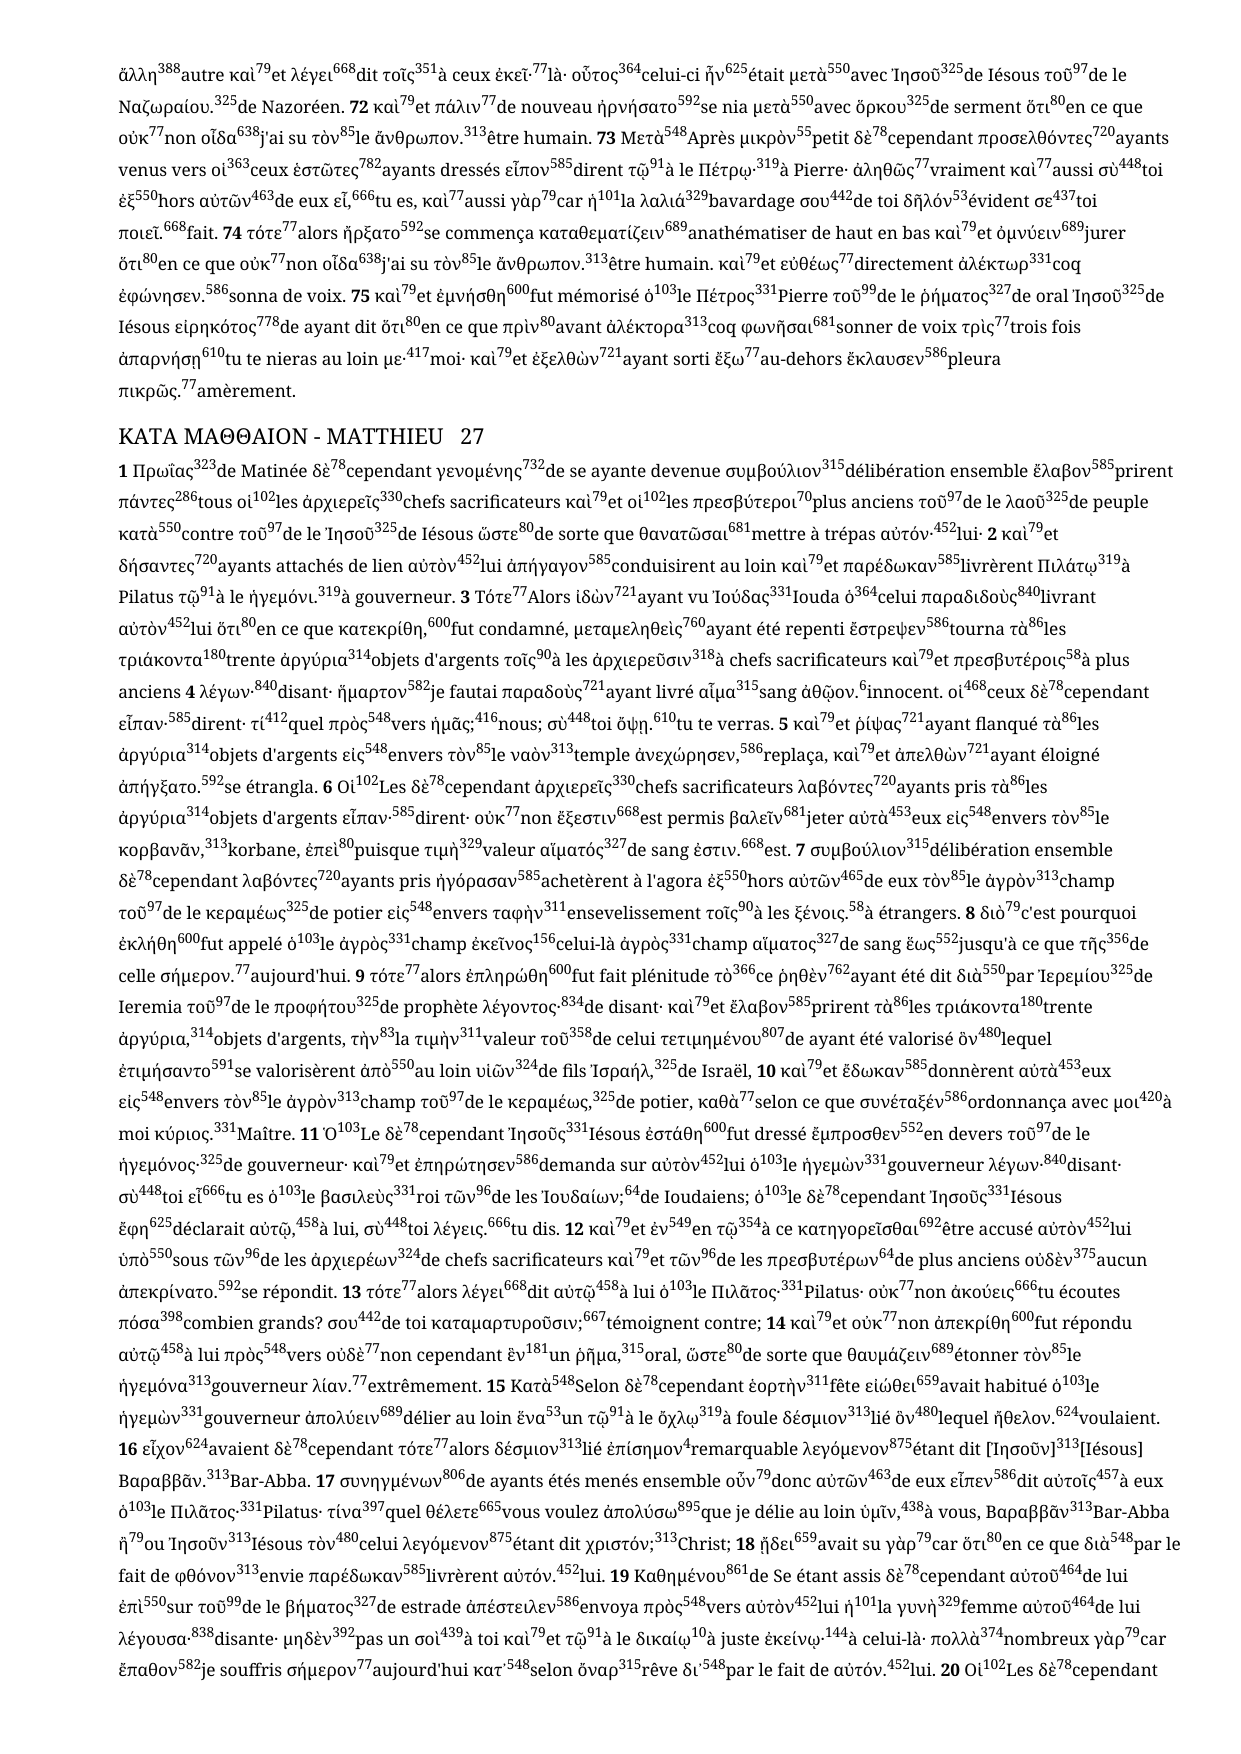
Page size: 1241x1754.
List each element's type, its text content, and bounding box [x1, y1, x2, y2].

text 1 Πρωΐας323de Matinée δὲ78cependant γενομένης732de se ayante devenue συμβούλιον315délibération ensemble ἔλαβον585prirent πάντες286tous οἱ102les ἀρχιερεῖς330chefs sacrificateurs καὶ79et οἱ102les πρεσβύτεροι70plus anciens τοῦ97de le λαοῦ325de peuple κατὰ550contre τοῦ97de le Ἰησοῦ325de Iésous ὥστε80de sorte que θανατῶσαι681mettre à trépas αὐτόν·452lui· 2 καὶ79et δήσαντες720ayants attachés de lien αὐτὸν452lui ἀπήγαγον585conduisirent au loin καὶ79et παρέδωκαν585livrèrent Πιλάτῳ319à Pilatus τῷ91à le ἡγεμόνι.319à gouverneur. 3 Τότε77Alors ἰδὼν721ayant vu Ἰούδας331Iouda ὁ364celui παραδιδοὺς840livrant αὐτὸν452lui ὅτι80en ce que κατεκρίθη,600fut condamné, μεταμεληθεὶς760ayant été repenti ἔστρεψεν586tourna τὰ86les τριάκοντα180trente ἀργύρια314objets d'argents τοῖς90à les ἀρχιερεῦσιν318à chefs sacrificateurs καὶ79et πρεσβυτέροις58à plus anciens 4 λέγων·840disant· ἥμαρτον582je fautai παραδοὺς721ayant livré αἷμα315sang ἀθῷον.6innocent. οἱ468ceux δὲ78cependant εἶπαν·585dirent· τί412quel πρὸς548vers ἡμᾶς;416nous; σὺ448toi ὄψῃ.610tu te verras. 5 καὶ79et ῥίψας721ayant flanqué τὰ86les ἀργύρια314objets d'argents εἰς548envers τὸν85le ναὸν313temple ἀνεχώρησεν,586replaça, καὶ79et ἀπελθὼν721ayant éloigné ἀπήγξατο.592se étrangla. 6 Οἱ102Les δὲ78cependant ἀρχιερεῖς330chefs sacrificateurs λαβόντες720ayants pris τὰ86les ἀργύρια314objets d'argents εἶπαν·585dirent· οὐκ77non ἔξεστιν668est permis βαλεῖν681jeter αὐτὰ453eux εἰς548envers τὸν85le κορβανᾶν,313korbane, ἐπεὶ80puisque τιμὴ329valeur αἵματός327de sang ἐστιν.668est. 7 συμβούλιον315délibération ensemble δὲ78cependant λαβόντες720ayants pris ἠγόρασαν585achetèrent à l'agora ἐξ550hors αὐτῶν465de eux τὸν85le ἀγρὸν313champ τοῦ97de le κεραμέως325de potier εἰς548envers ταφὴν311ensevelissement τοῖς90à les ξένοις.58à étrangers. 8 διὸ79c'est pourquoi ἐκλήθη600fut appelé ὁ103le ἀγρὸς331champ ἐκεῖνος156celui-là ἀγρὸς331champ αἵματος327de sang ἕως552jusqu'à ce que τῆς356de celle σήμερον.77aujourd'hui. 9 τότε77alors ἐπληρώθη600fut fait plénitude τὸ366ce ῥηθὲν762ayant été dit διὰ550par Ἰερεμίου325de Ieremia τοῦ97de le προφήτου325de prophète λέγοντος·834de disant· καὶ79et ἔλαβον585prirent τὰ86les τριάκοντα180trente ἀργύρια,314objets d'argents, τὴν83la τιμὴν311valeur τοῦ358de celui τετιμημένου807de ayant été valorisé ὃν480lequel ἐτιμήσαντο591se valorisèrent ἀπὸ550au loin υἱῶν324de fils Ἰσραήλ,325de Israël, 10 καὶ79et ἔδωκαν585donnèrent αὐτὰ453eux εἰς548envers τὸν85le ἀγρὸν313champ τοῦ97de le κεραμέως,325de potier, καθὰ77selon ce que συνέταξέν586ordonnança avec μοι420à moi κύριος.331Maître. 11 Ὁ103Le δὲ78cependant Ἰησοῦς331Iésous ἐστάθη600fut dressé ἔμπροσθεν552en devers τοῦ97de le ἡγεμόνος·325de gouverneur· καὶ79et ἐπηρώτησεν586demanda sur αὐτὸν452lui ὁ103le ἡγεμὼν331gouverneur λέγων·840disant· σὺ448toi εἶ666tu es ὁ103le βασιλεὺς331roi τῶν96de les Ἰουδαίων;64de Ioudaiens; ὁ103le δὲ78cependant Ἰησοῦς331Iésous ἔφη625déclarait αὐτῷ,458à lui, σὺ448toi λέγεις.666tu dis. 12 καὶ79et ἐν549en τῷ354à ce κατηγορεῖσθαι692être accusé αὐτὸν452lui ὑπὸ550sous τῶν96de les ἀρχιερέων324de chefs sacrificateurs καὶ79et τῶν96de les πρεσβυτέρων64de plus anciens οὐδὲν375aucun ἀπεκρίνατο.592se répondit. 13 τότε77alors λέγει668dit αὐτῷ458à lui ὁ103le Πιλᾶτος·331Pilatus· οὐκ77non ἀκούεις666tu écoutes πόσα398combien grands? σου442de toi καταμαρτυροῦσιν;667témoignent contre; 14 καὶ79et οὐκ77non ἀπεκρίθη600fut répondu αὐτῷ458à lui πρὸς548vers οὐδὲ77non cependant ἓν181un ῥῆμα,315oral, ὥστε80de sorte que θαυμάζειν689étonner τὸν85le ἡγεμόνα313gouverneur λίαν.77extrêmement. 15 Κατὰ548Selon δὲ78cependant ἑορτὴν311fête εἰώθει659avait habitué ὁ103le ἡγεμὼν331gouverneur ἀπολύειν689délier au loin ἕνα53un τῷ91à le ὄχλῳ319à foule δέσμιον313lié ὃν480lequel ἤθελον.624voulaient. 16 εἶχον624avaient δὲ78cependant τότε77alors δέσμιον313lié ἐπίσημον4remarquable λεγόμενον875étant dit [Ἰησοῦν]313[Iésous] Βαραββᾶν.313Bar-Abba. 17 συνηγμένων806de ayants étés menés ensemble οὖν79donc αὐτῶν463de eux εἶπεν586dit αὐτοῖς457à eux ὁ103le Πιλᾶτος·331Pilatus· τίνα397quel θέλετε665vous voulez ἀπολύσω895que je délie au loin ὑμῖν,438à vous, Βαραββᾶν313Bar-Abba ἢ79ou Ἰησοῦν313Iésous τὸν480celui λεγόμενον875étant dit χριστόν;313Christ; 18 ᾔδει659avait su γὰρ79car ὅτι80en ce que διὰ548par le fait de φθόνον313envie παρέδωκαν585livrèrent αὐτόν.452lui. 19 Καθημένου861de Se étant assis δὲ78cependant αὐτοῦ464de lui ἐπὶ550sur τοῦ99de le βήματος327de estrade ἀπέστειλεν586envoya πρὸς548vers αὐτὸν452lui ἡ101la γυνὴ329femme αὐτοῦ464de lui λέγουσα·838disante· μηδὲν392pas un σοὶ439à toi καὶ79et τῷ91à le δικαίῳ10à juste ἐκείνῳ·144à celui-là· πολλὰ374nombreux γὰρ79car ἔπαθον582je souffris σήμερον77aujourd'hui κατ᾽548selon ὄναρ315rêve δι᾽548par le fait de αὐτόν.452lui. 20 Οἱ102Les δὲ78cependant ἀρχιερεῖς330chefs sacrificateurs καὶ79et οἱ102les πρεσβύτεροι70plus anciens ἔπεισαν585persuadèrent τοὺς84les ὄχλους312foules ἵνα80afin que αἰτήσωνται904que se demandent τὸν85le Βαραββᾶν,313Bar-Abba, τὸν85le δὲ78cependant Ἰησοῦν313Iésous ἀπολέσωσιν.898que perdent au loin. 21 ἀποκριθεὶς760ayant été répondu δὲ78cependant ὁ103le ἡγεμὼν331gouverneur εἶπεν586dit αὐτοῖς·457à eux· τίνα397quel θέλετε665vous voulez ἀπὸ550au loin τῶν96de les δύο64de deux ἀπολύσω895que je délie au loin ὑμῖν;438à vous; οἱ468ceux δὲ78cependant εἶπαν·585dirent· τὸν85le Βαραββᾶν.313Bar-Abba. 22 λέγει668dit αὐτοῖς457à eux ὁ103le Πιλᾶτος·331Pilatus· τί399quel οὖν79donc ποιήσω895que je fasse Ἰησοῦν313Iésous τὸν480celui λεγόμενον875étant dit χριστόν;313Christ; λέγουσιν667disent πάντες·389tous· σταυρωθήτω.565soit crucifié. 23 ὁ469celui δὲ78cependant ἔφη·625déclarait· τί163quel γὰρ79car κακὸν55malicieux ἐποίησεν;586fit; οἱ468ceux δὲ78cependant περισσῶς77surabondamment ἔκραζον624croassaient λέγοντες·839disants· σταυρωθήτω.565soit crucifié. 24 Ἰδὼν721Ayant vu δὲ78cependant ὁ103le Πιλᾶτος331Pilatus ὅτι80en ce que οὐδὲν375aucun ὠφελεῖ668profite ἀλλὰ79mais μᾶλλον77davantage θόρυβος331tumulte γίνεται,674se devient, λαβὼν721ayant pris ὕδωρ315eau ἀπενίψατο592se lava au loin τὰς242les χεῖρας310mains ἀπέναντι552depuis en-devant τοῦ97de le ὄχλου325de foule λέγων·840disant· ἀθῷός47innocent εἰμι664je suis ἀπὸ550au loin τοῦ99de le αἵματος327de sang τούτου·358de celui-ci· ὑμεῖς447vous ὄψεσθε.609vous vous verrez. 25 καὶ79et ἀποκριθεὶς760ayant été répondu πᾶς287tout ὁ103le λαὸς331peuple εἶπεν·586dit· τὸ105le αἷμα333sang αὐτοῦ464de lui ἐφ᾽548sur ἡμᾶς416nous καὶ79et ἐπὶ548sur τὰ86les τέκνα314enfants ἡμῶν.423de nous. 26 τότε77alors ἀπέλυσεν586délia au loin αὐτοῖς457à eux τὸν85le Βαραββᾶν,313Bar-Abba, τὸν85le δὲ78cependant Ἰησοῦν313Iésous φραγελλώσας721ayant flagellé παρέδωκεν586livra ἵνα80afin que σταυρωθῇ.911que soit crucifié. 27 Τότε77Alors οἱ102les στρατιῶται330soldats τοῦ97de le ἡγεμόνος325de gouverneur παραλαβόντες720ayants pris à côté τὸν85le Ἰησοῦν313Iésous εἰς548envers τὸ87le πραιτώριον315prétoire συνήγαγον585menèrent ensemble ἐπ᾽548sur αὐτὸν452lui ὅλην267toute entière τὴν83la σπεῖραν.311spirale. 28 καὶ79et ἐκδύσαντες720ayants dévêtus αὐτὸν452lui χλαμύδα311chlamyde κοκκίνην2écarlate περιέθηκαν585posèrent autour αὐτῷ,458à lui, 29 καὶ79et πλέξαντες720ayants tressés στέφανον313couronne ἐξ550hors ἀκανθῶν322de épines ἐπέθηκαν585surposèrent ἐπὶ550sur τῆς95de la κεφαλῆς323de tête αὐτοῦ464de lui καὶ79et κάλαμον313calame ἐν549en τῇ89à la δεξιᾷ57à droite αὐτοῦ,464de lui, καὶ79et γονυπετήσαντες720ayants agenouillés ἔμπροσθεν552en devers αὐτοῦ464de lui ἐνέπαιξαν585enjouèrent αὐτῷ458à lui λέγοντες·839disants· χαῖρε,308sois de joie, ὁ109le βασιλεῦ337roi τῶν96de les Ἰουδαίων,64de Ioudaiens, 30 καὶ79et ἐμπτύσαντες720ayants crachés envers εἰς548envers αὐτὸν452lui ἔλαβον585prirent τὸν85le κάλαμον313calame καὶ79et ἔτυπτον624tapaient εἰς548envers τὴν83la κεφαλὴν311tête αὐτοῦ.464de lui. 31 Καὶ79Et ὅτε80lorsque ἐνέπαιξαν585enjouèrent αὐτῷ,458à lui, ἐξέδυσαν585dévêtirent αὐτὸν452lui τὴν83la χλαμύδα311chlamyde καὶ79et ἐνέδυσαν585habillèrent αὐτὸν452lui τὰ86les ἱμάτια314himations αὐτοῦ464de lui καὶ79et ἀπήγαγον585conduisirent au loin αὐτὸν452lui εἰς548envers τὸ348ce σταυρῶσαι.681crucifier. 32 Ἐξερχόμενοι866Se sortants δὲ78cependant εὗρον585trouvèrent ἄνθρωπον313être humain Κυρηναῖον313Cyrénéen ὀνόματι321à nom Σίμωνα,313Simon, τοῦτον346celui-ci ἠγγάρευσαν585réquisitionnèrent ἵνα80afin que ἄρῃ899que lève τὸν85le σταυρὸν313croix αὐτοῦ.464de lui. 33 Καὶ79Et ἐλθόντες720ayants venus εἰς548envers τόπον313lieu λεγόμενον875étant dit Γολγοθᾶ,311Golgotha, ὅ500lequel ἐστιν668est Κρανίου327de Crâne Τόπος331Lieu λεγόμενος,891étant dit, 34 ἔδωκαν585donnèrent αὐτῷ458à lui πιεῖν681boire οἶνον313vin μετὰ550avec χολῆς323de bile μεμιγμένον·796ayant été mixé· καὶ79et γευσάμενος740se ayant goûté οὐκ77non ἠθέλησεν586voulut πιεῖν.681boire. 35 Σταυρώσαντες720Ayants crucifiés δὲ78cependant αὐτὸν452lui διεμερίσαντο591se partagèrent en séparant τὰ86les ἱμάτια314himations αὐτοῦ464de lui βάλλοντες839jetants κλῆρον,313lot, 36 καὶ79et καθήμενοι866se étants assis ἐτήρουν624gardaient αὐτὸν452lui ἐκεῖ.77là. 37 Καὶ79Et ἐπέθηκαν585surposèrent ἐπάνω552sur le haut τῆς95de la κεφαλῆς323de tête αὐτοῦ464de lui τὴν83la αἰτίαν311cause αὐτοῦ464de lui γεγραμμένην·794ayante étée graphée· οὗτός364celui-ci ἐστιν668est Ἰησοῦς331Iésous ὁ103le βασιλεὺς331roi τῶν96de les Ἰουδαίων.64de Ioudaiens. 38 Τότε77Alors σταυροῦνται679sont crucifiés σὺν549avec αὐτῷ458à lui δύο196deux λῃσταί,330pilleurs, εἷς71un ἐκ550hors δεξιῶν66de droits καὶ79et εἷς71un ἐξ550hors εὐωνύμων.66de gauches. 39 Οἱ363Ceux δὲ78cependant παραπορευόμενοι866se allants à côté ἐβλασφήμουν624blasphémaient αὐτὸν452lui κινοῦντες839bougeants τὰς82les κεφαλὰς310têtes αὐτῶν463de eux 40 καὶ79et λέγοντες·839disants· ὁ369celui καταλύων845déliant vers le bas τὸν85le ναὸν313temple καὶ79et ἐν549en τρισὶν182à trois ἡμέραις316à journées οἰκοδομῶν,845édifiant en maison, σῶσον554sauve σεαυτόν,516toi-même, εἰ80si υἱὸς331fils εἶ666tu es τοῦ97de le θεοῦ,325de Dieu, [καὶ]79[et] κατάβηθι554descends ἀπὸ550au loin τοῦ97de le σταυροῦ.325de croix. 41 ὁμοίως77semblablement καὶ77aussi οἱ102les ἀρχιερεῖς330chefs sacrificateurs ἐμπαίζοντες839enjouants μετὰ550avec τῶν96de les γραμματέων324de lettrés καὶ79et πρεσβυτέρων64de plus anciens ἔλεγον·624disaient· 42 ἄλλους372autres ἔσωσεν,586sauva, ἑαυτὸν528lui-même οὐ77non δύναται674se peut σῶσαι·681sauver· βασιλεὺς331roi Ἰσραήλ325de Israël ἐστιν,668est, καταβάτω556descende νῦν77maintenant ἀπὸ550au loin τοῦ97de le σταυροῦ325de croix καὶ79et πιστεύσομεν601nous croirons ἐπ᾽548sur αὐτόν.452lui. 43 πέποιθεν642a persuadé ἐπὶ548sur τὸν85le θεόν,313Dieu, ῥυσάσθω560se délivre νῦν77maintenant εἰ80si θέλει668veut αὐτόν·452lui· εἶπεν586dit γὰρ79car ὅτι80en ce que θεοῦ325de Dieu εἰμι664je suis υἱός.331fils. 44 Τὸ87Le δ᾽78cependant αὐτὸ348même καὶ77aussi οἱ102les λῃσταὶ330pilleurs οἱ363ceux συσταυρωθέντες759ayants étés crucifiés avec σὺν549avec αὐτῷ458à lui ὠνείδιζον624réprouvaient αὐτόν.452lui. 45 Ἀπὸ550Au loin δὲ78cependant ἕκτης209de sixième ὥρας323de heure σκότος333ténèbre ἐγένετο592se devint ἐπὶ548sur πᾶσαν267toute τὴν83la γῆν311terre ἕως552jusqu'à ce que ὥρας323de heure ἐνάτης.209de neuvième. 46 περὶ548autour δὲ78cependant τὴν83la ἐνάτην201neuvième ὥραν311heure ἀνεβόησεν586beugla de bas en haut ὁ103le Ἰησοῦς331Iésous φωνῇ317à son de voix μεγάλῃ8à grande λέγων·840disant· Ἐλωῒ341Éloï Ἐλωῒ341Éloï λεμὰ341lema σαβαχθάνει;341sabachthani; τοῦτ᾽366ce-ci ἔστιν·668est· θεέ337Dieu μου424de moi θεέ337Dieu μου,424de moi, ἱνατί77pourquoi με417moi ἐγκατέλιπες;584tu délaissas en contrebas; 47 τινὲς389des quelconques δὲ78cependant τῶν357de ceux ἐκεῖ77là ἑστηκότων777de ayants dressés ἀκούσαντες720ayants écoutés ἔλεγον624disaient ὅτι80en ce que Ἠλίαν313Élia φωνεῖ668sonne de voix οὗτος.364celui-ci. 48 καὶ79et εὐθέως77directement δραμὼν721ayant couru εἷς71un ἐξ550hors αὐτῶν463de eux καὶ79et λαβὼν721ayant pris σπόγγον313éponge πλήσας721ayant rempli τε79et aussi ὄξους327de vinaigre καὶ79et περιθεὶς721ayant posé autour καλάμῳ319à calame ἐπότιζεν625donnait à boire αὐτόν.452lui. 49 οἱ102les δὲ78cependant λοιποὶ389restants ἔλεγον·624disaient· ἄφες554abandonne ἴδωμεν894que nous voyions εἰ80si ἔρχεται674se vient Ἠλίας331Élia σώσων765qui sauvera αὐτόν.452lui. 50 ὁ103le δὲ78cependant Ἰησοῦς331Iésous πάλιν77de nouveau κράξας721ayant croassé φωνῇ317à son de voix μεγάλῃ8à grande ἀφῆκεν586abandonna τὸ247le πνεῦμα.315souffle. 51 Καὶ79Et ἰδοὺ306voici τὸ105le καταπέτασμα333rideau étendu τοῦ97de le ναοῦ325de temple ἐσχίσθη600fut scindé εἰς548envers δύο54deux ἀπ᾽547au loin ἄνωθεν77d'en haut ἕως551jusqu'à ce que κάτω77vers le bas καὶ79et ἡ101la γῆ329terre ἐσείσθη600fut secoué καὶ79et αἱ100les πέτραι328roches ἐσχίσθησαν,599furent scindé, 52 καὶ79et τὰ104les μνημεῖα332mémoriaux ἀνεῴχθησαν599furent ouvert καὶ79et πολλὰ288nombreux σώματα332corps τῶν96de les κεκοιμημένων806de ayants étés mis au coucher ἁγίων64de saints ἠγέρθησαν,599furent éveillé, 53 καὶ79et ἐξελθόντες720ayants sortis ἐκ550hors τῶν98de les μνημείων326de mémoriaux μετὰ548après τὴν83la ἔγερσιν311éveil αὐτοῦ464de lui εἰσῆλθον585vinrent à l'intérieur εἰς548envers τὴν83la ἁγίαν2sainte πόλιν311cité καὶ79et ἐνεφανίσθησαν599furent rendu visible dedans πολλοῖς.377à nombreux. 54 Ὁ103Le δὲ78cependant ἑκατόνταρχος331chef de cent καὶ79et οἱ363ceux μετ᾽550avec αὐτοῦ464de lui τηροῦντες839gardants τὸν85le Ἰησοῦν313Iésous ἰδόντες720ayants vus τὸν85le σεισμὸν313séisme καὶ79et τὰ347ces γενόμενα727se ayants devenus ἐφοβήθησαν599furent effrayé σφόδρα,77véhémentement, λέγοντες·839disants· ἀληθῶς77vraiment θεοῦ325de Dieu υἱὸς331fils ἦν625était οὗτος.364celui-ci. 55 Ἦσαν624Étaient δὲ78cependant ἐκεῖ77là γυναῖκες328femmes πολλαὶ284nombreuses ἀπὸ547au loin μακρόθεν77à distance θεωροῦσαι,837observantes, αἵτινες495lesquelles des quelconques ἠκολούθησαν585suivirent τῷ91à le Ἰησοῦ319à Iésous ἀπὸ550au loin τῆς95de la Γαλιλαίας323de Galilée διακονοῦσαι837servantes αὐτῷ·458à lui· 56 ἐν549en αἷς483à lesquelles ἦν625était Μαρία329Maria ἡ101la Μαγδαληνὴ329Magdalene καὶ79et Μαρία329Maria ἡ101la τοῦ97de le Ἰακώβου325de Iakobos καὶ79et Ἰωσὴφ325de Ioseph μήτηρ329mère καὶ79et ἡ101la μήτηρ329mère τῶν96de les υἱῶν324de fils Ζεβεδαίου.325de Zébédaï. 57 Ὀψίας63de Tardive δὲ78cependant γενομένης732de se ayante devenue ἦλθεν586vint ἄνθρωπος331être humain πλούσιος22riche ἀπὸ550au loin Ἁριμαθαίας,323de Arimathée, τοὔνομα77nommément Ἰωσήφ,331Ioseph, ὃς498lequel καὶ77aussi αὐτὸς542lui-même ἐμαθητεύθη600fut discipliné τῷ91à le Ἰησοῦ·319à Iésous· 58 οὗτος364celui-ci προσελθὼν721ayant venu vers τῷ91à le Πιλάτῳ319à Pilatus ᾐτήσατο592se demanda τὸ87le σῶμα315corps τοῦ97de le Ἰησοῦ.325de Iésous. τότε77alors ὁ103le Πιλᾶτος331Pilatus ἐκέλευσεν586ordonna ἀποδοθῆναι.683être redonné. 59 Καὶ79Et λαβὼν721ayant pris τὸ87le σῶμα315corps ὁ103le Ἰωσὴφ331Ioseph ἐνετύλιξεν586enroula αὐτὸ454lui [ἐν]549[en] σινδόνι317à sindon καθαρᾷ8à pure 60 καὶ79et ἔθηκεν586posa αὐτὸ454lui ἐν549en τῷ93à le καινῷ61à nouveau αὐτοῦ464de lui μνημείῳ321à mémorial ὃ482lequel ἐλατόμησεν586tailla ἐν549en τῇ89à la πέτρᾳ317à roche καὶ79et προσκυλίσας721ayant roulé auprès λίθον313pierre μέγαν4grand τῇ89à la θύρᾳ317à porte τοῦ99de le μνημείου327de mémorial ἀπῆλθεν.586éloigna. 61 Ἦν625Était δὲ78cependant ἐκεῖ77là Μαριὰμ329Mariam ἡ101la Μαγδαληνὴ329Magdalene καὶ79et ἡ101la ἄλλη130autre Μαρία329Maria καθήμεναι864se étantes assis ἀπέναντι552depuis en-devant τοῦ97de le τάφου.325de tombeau. 62 Τῇ350à Celle δὲ78cependant ἐπαύριον,77lendemain, ἥτις496laquelle une quelconque ἐστὶν668est μετὰ548après τὴν83la παρασκευήν,311équipement de côté, συνήχθησαν599furent mené ensemble οἱ102les ἀρχιερεῖς330chefs sacrificateurs καὶ79et οἱ102les Φαρισαῖοι330Pharisiens πρὸς548vers Πιλᾶτον313Pilatus 63 λέγοντες·839disants· κύριε,337Maître, ἐμνήσθημεν595nous fûmes mémorisé ὅτι80en ce que ἐκεῖνος156celui-là ὁ103le πλάνος71égareur εἶπεν586dit ἔτι77encore ζῶν·840vivant· μετὰ548après τρεῖς176trois ἡμέρας310journées ἐγείρομαι.676je suis éveillé. 64 κέλευσον554ordonne οὖν79donc ἀσφαλισθῆναι683être sécurisé τὸν85le τάφον313tombeau ἕως552jusqu'à ce que τῆς95de la τρίτης209de troisième ἡμέρας,323de journée, μήποτε80de peur que ἐλθόντες720ayants venus οἱ102les μαθηταὶ330disciples αὐτοῦ464de lui κλέψωσιν898que volent αὐτὸν452lui καὶ79et εἴπωσιν898que disent τῷ91à le λαῷ·319à peuple· ἠγέρθη600fut éveillé ἀπὸ550au loin τῶν96de les νεκρῶν,64de morts, καὶ79et ἔσται612se sera ἡ101la ἐσχάτη212dernière πλάνη329égarement χείρων45pire τῆς95de la πρώτης.63de première. 65 ἔφη625déclarait δὲ78cependant αὐτοῖς457à eux ὁ103le Πιλᾶτος·331Pilatus· ἔχετε665vous avez κουστωδίαν·311custodia· ὑπάγετε569dirigez en arrière ἀσφαλίσασθε557que vous vous sécurisez ὡς80comme οἴδατε.639vous avez su. 66 οἱ468ceux δὲ78cependant πορευθέντες759ayants étés allés ἠσφαλίσαντο591se sécurisèrent τὸν85le τάφον313tombeau σφραγίσαντες720ayants scellés τὸν85le λίθον313pierre μετὰ550avec τῆς95de la κουστωδίας.323de custodia. [118, 455, 1181, 1682]
text ΚΑΤΑ ΜΑΘΘΑΙΟΝ - MATTHIEU 27 [118, 421, 1181, 451]
